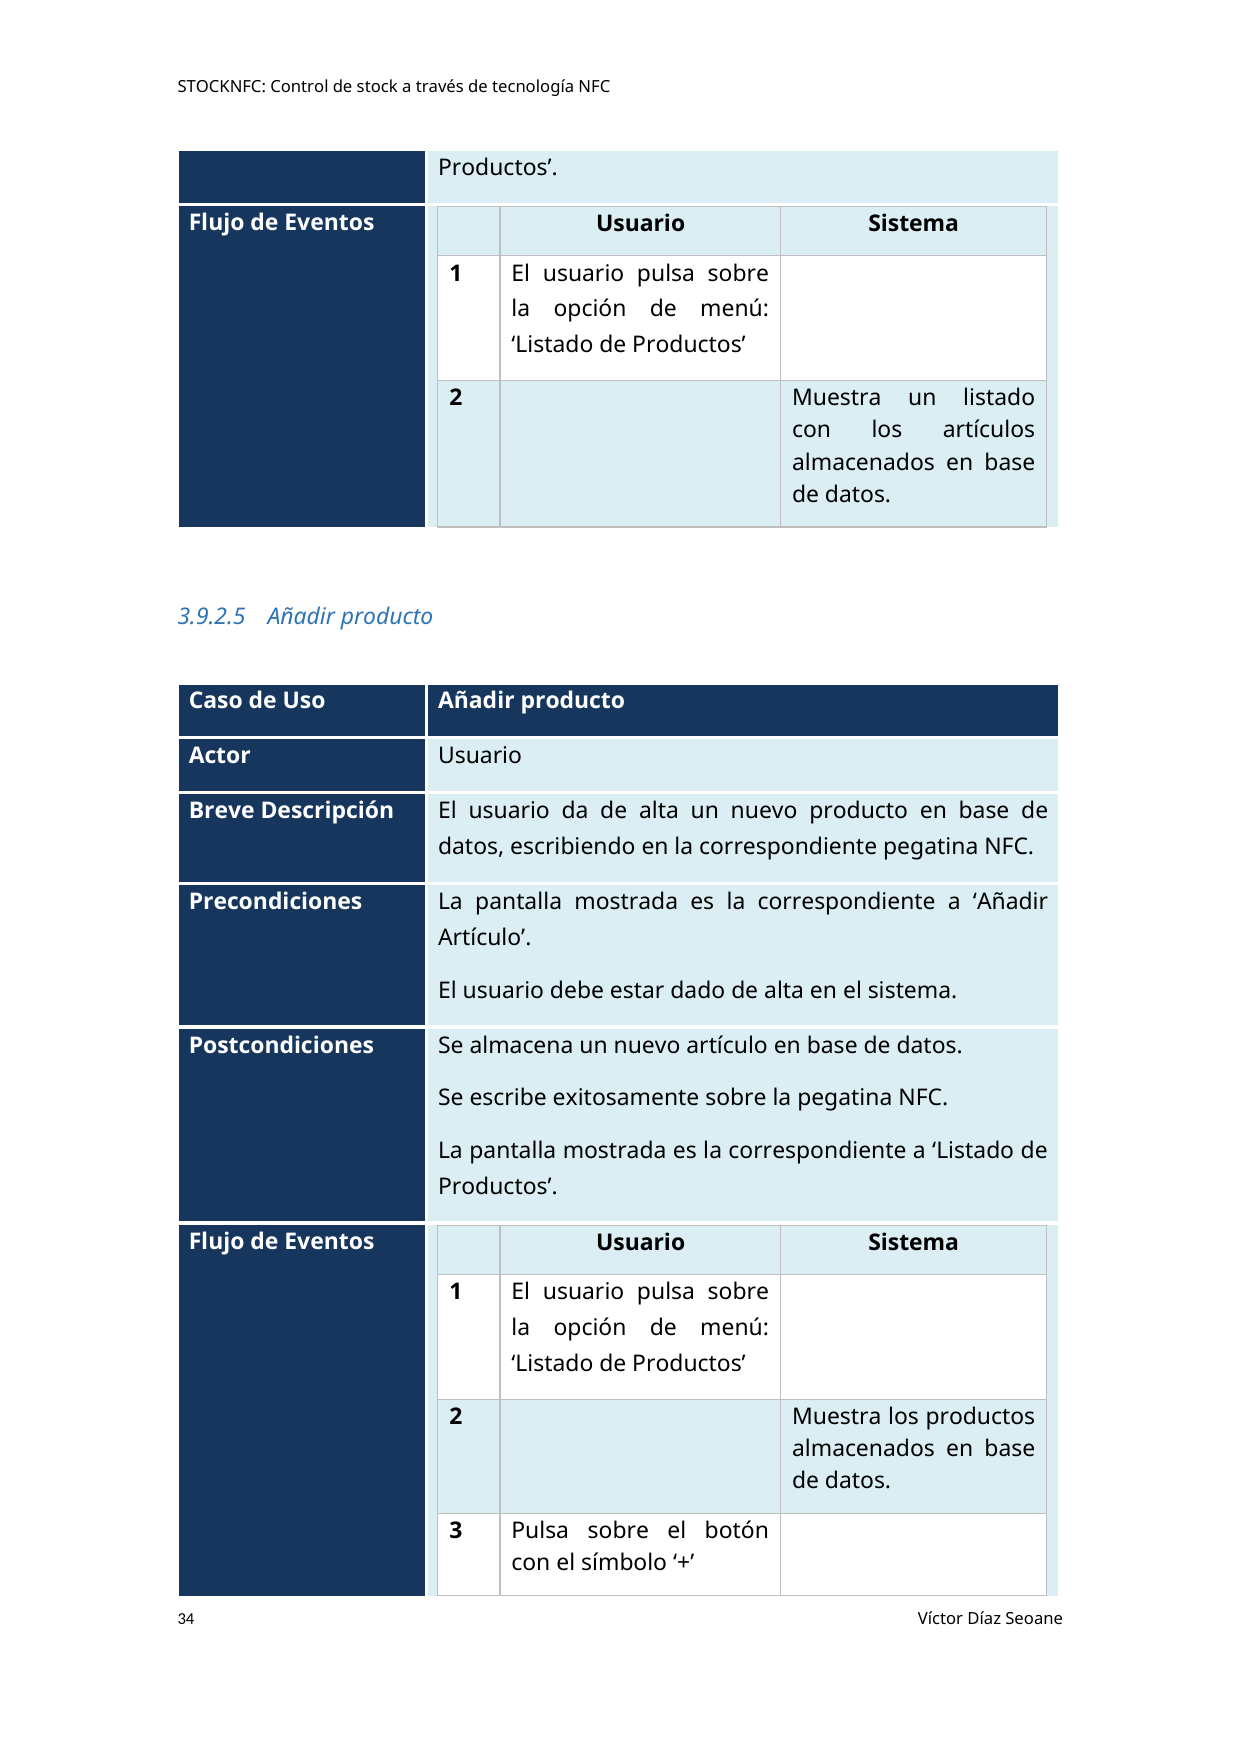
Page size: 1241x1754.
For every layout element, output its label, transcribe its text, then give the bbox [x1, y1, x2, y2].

table_cell [501, 1400, 780, 1513]
table_cell [428, 1225, 437, 1596]
table_cell Breve Descripción [179, 794, 425, 882]
table_cell Productos’. [428, 151, 1058, 203]
subtitle Añadir producto [177, 600, 1063, 632]
table_cell Flujo de Eventos [179, 1225, 425, 1596]
table_cell [781, 1514, 1046, 1595]
table_cell [781, 1275, 1046, 1399]
table_cell [179, 151, 425, 203]
table_cell Se almacena un nuevo artículo en base de datos. Se escribe exitosamente sobre la pegatina NFC. La pantalla mostrada es la correspondiente a ‘Listado de Productos’. [428, 1029, 1058, 1221]
table_header Usuario [501, 207, 780, 255]
table_cell 2 [438, 381, 499, 526]
table_cell [781, 256, 1046, 380]
table_cell El usuario pulsa sobre la opción de menú: ‘Listado de Productos’ [501, 256, 780, 380]
table_cell Flujo de Eventos [179, 206, 425, 527]
table_cell 3 [438, 1514, 499, 1595]
table_header Añadir producto [428, 685, 1058, 736]
table_cell Muestra los productos almacenados en base de datos. [781, 1400, 1046, 1513]
table_cell Usuario [428, 739, 1058, 791]
table_cell 1 [438, 1275, 499, 1399]
table_cell 2 [438, 1400, 499, 1513]
table_cell Pulsa sobre el botón con el símbolo ‘+’ [501, 1514, 780, 1595]
table_cell [1047, 1225, 1058, 1596]
table_header Usuario [501, 1226, 780, 1274]
table_cell Actor [179, 739, 425, 791]
table_cell Precondiciones [179, 885, 425, 1025]
table_header [438, 207, 499, 255]
table_cell El usuario pulsa sobre la opción de menú: ‘Listado de Productos’ [501, 1275, 780, 1399]
table_header Sistema [781, 1226, 1046, 1274]
table_cell [428, 206, 437, 527]
table_header [438, 1226, 499, 1274]
table_cell [501, 381, 780, 526]
table_cell 1 [438, 256, 499, 380]
table_cell El usuario da de alta un nuevo producto en base de datos, escribiendo en la correspondiente pegatina NFC. [428, 794, 1058, 882]
table_header Caso de Uso [179, 685, 425, 736]
table_cell Muestra un listado con los artículos almacenados en base de datos. [781, 381, 1046, 526]
table_cell Postcondiciones [179, 1029, 425, 1221]
table_header Sistema [781, 207, 1046, 255]
table_cell La pantalla mostrada es la correspondiente a ‘Añadir Artículo’. El usuario debe estar dado de alta en el sistema. [428, 885, 1058, 1025]
table_cell [1047, 206, 1058, 527]
